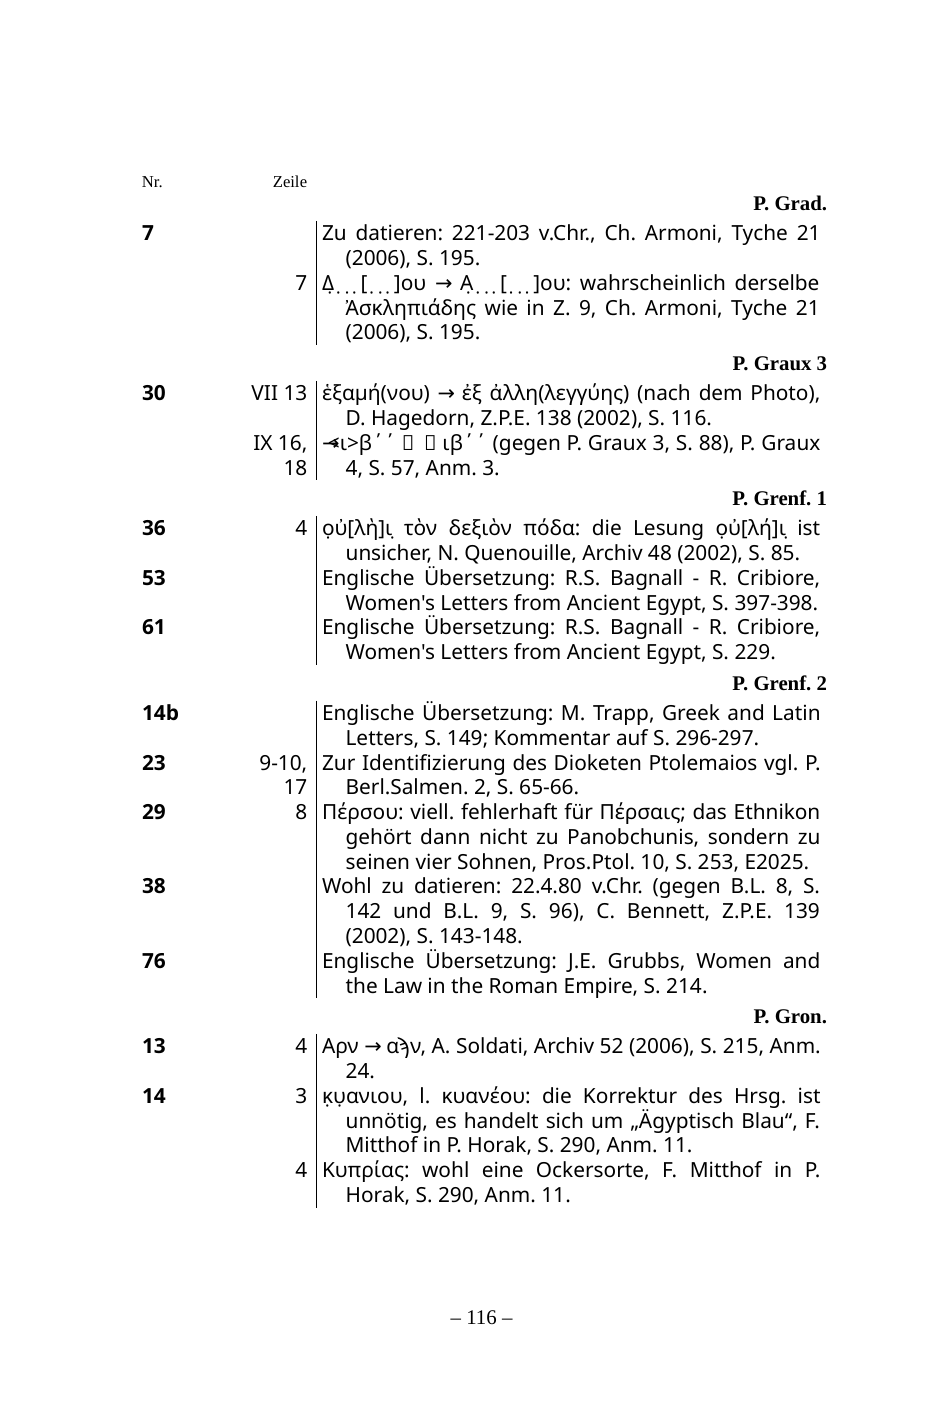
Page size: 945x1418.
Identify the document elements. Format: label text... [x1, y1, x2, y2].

table_header Αρν → αϡν, A. Soldati, Archiv 52 (2006), S. 215, Anm. 24. [317, 1034, 827, 1083]
table_header ἑξαμή(νου) → ἐξ ἀλλη(λεγγύης) (nach dem Photo), D. Hagedorn, Z.P.E. 138 (2002), S. 116. [317, 381, 827, 430]
table_header 30 [136, 381, 224, 430]
table_cell  <ι>β´´ →  ιβ´´ (gegen P. Graux 3, S. 88), P. Graux 4, S. 57, Anm. 3. [317, 430, 827, 480]
table_cell IX 16, 18 [224, 430, 316, 480]
table_cell Κυπρίας: wohl eine Ockersorte, F. Mitthof in P. Horak, S. 290, Anm. 11. [317, 1158, 827, 1207]
table_cell 76 [136, 949, 316, 998]
table_cell 53 [136, 565, 316, 615]
table_cell 9-10, 17 [224, 750, 316, 800]
subtitle P. Grenf. 2 [136, 671, 827, 694]
table_cell [136, 1158, 224, 1207]
subtitle P. Gron. [136, 1004, 827, 1028]
table_cell 61 [136, 615, 316, 664]
table_header Englische Übersetzung: M. Trapp, Greek and Latin Letters, S. 149; Kommentar auf S. 296-297. [317, 701, 827, 750]
table_cell Πέρσου: viell. fehlerhaft für Πέρσαις; das Ethnikon gehört dann nicht zu Panobchunis, sondern zu seinen vier Sohnen, Pros.Ptol. 10, S. 253, E2025. [317, 800, 827, 874]
table_cell Englische Übersetzung: R.S. Bagnall - R. Cribiore, Women's Letters from Ancient Egypt, S. 229. [317, 615, 827, 664]
table_cell 3 [224, 1084, 316, 1158]
subtitle P. Grad. [136, 191, 827, 215]
table_cell Englische Übersetzung: J.E. Grubbs, Women and the Law in the Roman Empire, S. 214. [317, 949, 827, 998]
table_header ο̣ὐ[λὴ]ι̣ τὸν δεξιὸν πόδα: die Lesung ο̣ὐ[λή]ι̣ ist unsicher, N. Quenouille, Archiv 48 (2002), S. 85. [317, 516, 827, 565]
table_header Zu datieren: 221-203 v.Chr., Ch. Armoni, Tyche 21 (2006), S. 195. [317, 221, 827, 270]
table_cell Englische Übersetzung: R.S. Bagnall - R. Cribiore, Women's Letters from Ancient Egypt, S. 397-398. [317, 565, 827, 615]
table_header 7 [136, 221, 316, 270]
table_header VII 13 [224, 381, 316, 430]
table_cell 29 [136, 800, 224, 874]
table_cell [136, 270, 224, 345]
table_cell 14 [136, 1084, 224, 1158]
table_cell κ̣υ̣ανιου, l. κυανέου: die Korrektur des Hrsg. ist unnötig, es handelt sich um „Ägyptisch Blau“, F. Mitthof in P. Horak, S. 290, Anm. 11. [317, 1084, 827, 1158]
subtitle P. Grenf. 1 [136, 486, 827, 510]
table_cell Δ̣ ̣ ̣ ̣[ ̣ ̣ ̣]ου → Α̣ ̣ ̣ ̣[ ̣ ̣ ̣]ου: wahrscheinlich derselbe Ἀσκληπιάδης wie in Z. 9, Ch. Armoni, Tyche 21 (2006), S. 195. [317, 270, 827, 345]
table_header 4 [224, 1034, 316, 1083]
table_header 13 [136, 1034, 224, 1083]
table_cell 23 [136, 750, 224, 800]
table_cell 8 [224, 800, 316, 874]
table_cell Zur Identifizierung des Dioketen Ptolemaios vgl. P. Berl.Salmen. 2, S. 65-66. [317, 750, 827, 800]
table_cell [136, 430, 224, 480]
table_header 36 [136, 516, 224, 565]
subtitle P. Graux 3 [136, 351, 827, 375]
table_cell 4 [224, 1158, 316, 1207]
table_cell 38 [136, 874, 316, 948]
table_cell Wohl zu datieren: 22.4.80 v.Chr. (gegen B.L. 8, S. 142 und B.L. 9, S. 96), C. Bennett, Z.P.E. 139 (2002), S. 143-148. [317, 874, 827, 948]
table_cell 7 [224, 270, 316, 345]
table_header 14b [136, 701, 316, 750]
table_header 4 [224, 516, 316, 565]
